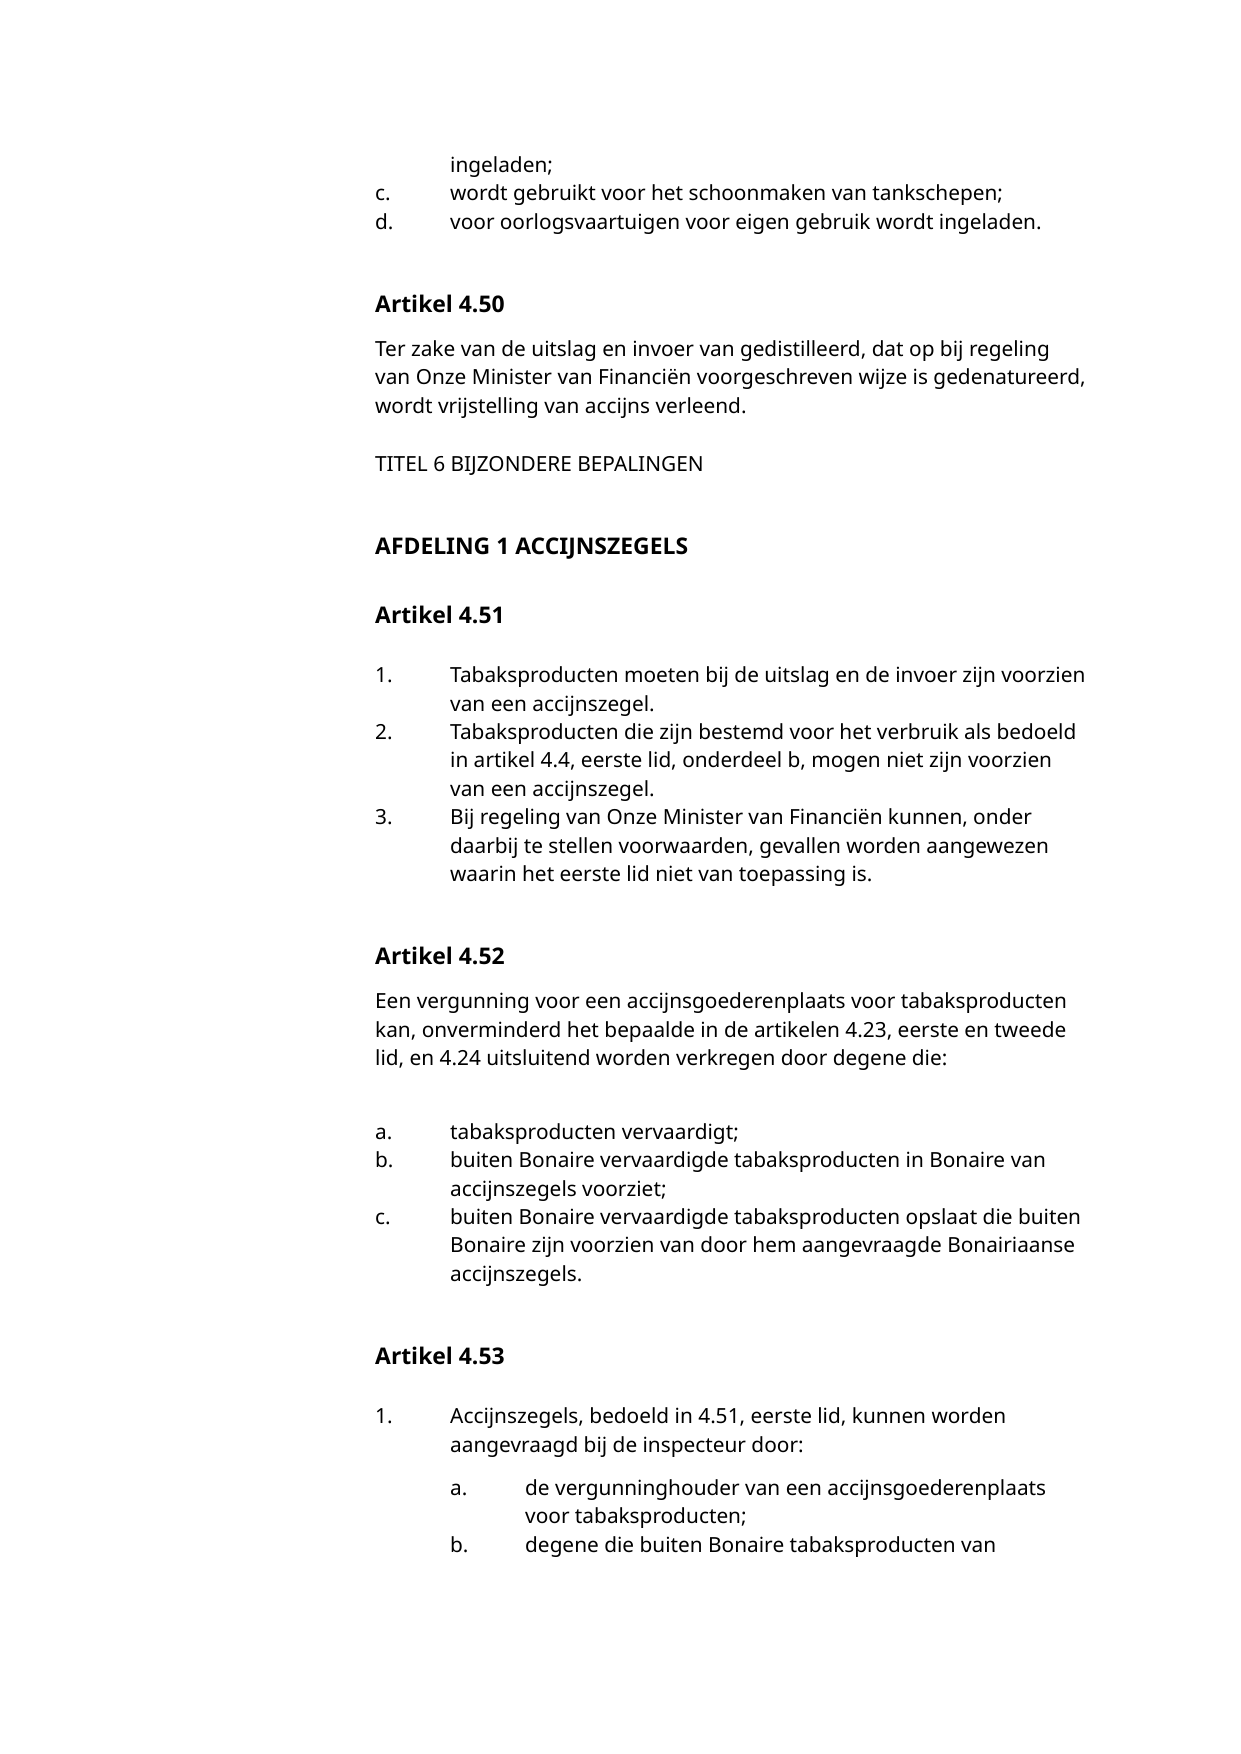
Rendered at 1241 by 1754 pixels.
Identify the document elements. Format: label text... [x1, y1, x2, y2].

list de vergunninghouder van een accijnsgoederenplaats voor tabaksproducten; [450, 1473, 1090, 1530]
list degene die buiten Bonaire tabaksproducten van [450, 1530, 1090, 1558]
list buiten Bonaire vervaardigde tabaksproducten opslaat die buiten Bonaire zijn voorzien van door hem aangevraagde Bonairiaanse accijnszegels. [375, 1202, 1090, 1287]
list Accijnszegels, bedoeld in 4.51, eerste lid, kunnen worden aangevraagd bij de inspecteur door: [375, 1401, 1090, 1458]
subtitle Artikel 4.51 [375, 599, 1090, 630]
list tabaksproducten vervaardigt; [375, 1117, 1090, 1145]
list wordt gebruikt voor het schoonmaken van tankschepen; [375, 178, 1090, 207]
list Tabaksproducten moeten bij de uitslag en de invoer zijn voorzien van een accijnszegel. [375, 660, 1090, 717]
list Tabaksproducten die zijn bestemd voor het verbruik als bedoeld in artikel 4.4, eerste lid, onderdeel b, mogen niet zijn voorzien van een accijnszegel. [375, 717, 1090, 802]
list voor oorlogsvaartuigen voor eigen gebruik wordt ingeladen. [375, 207, 1090, 235]
list Bij regeling van Onze Minister van Financiën kunnen, onder daarbij te stellen voorwaarden, gevallen worden aangewezen waarin het eerste lid niet van toepassing is. [375, 802, 1090, 888]
text Ter zake van de uitslag en invoer van gedistilleerd, dat op bij regeling van Onze Minister van Financiën voorgeschreven wijze is gedenatureerd, wordt vrijstelling van accijns verleend. [375, 334, 1090, 419]
subtitle Artikel 4.53 [375, 1340, 1090, 1371]
subtitle TITEL 6 BIJZONDERE BEPALINGEN [375, 449, 1090, 478]
list buiten Bonaire vervaardigde tabaksproducten in Bonaire van accijnszegels voorziet; [375, 1145, 1090, 1202]
subtitle Artikel 4.50 [375, 288, 1090, 319]
subtitle Artikel 4.52 [375, 940, 1090, 972]
list ingeladen; [375, 150, 1090, 178]
text Een vergunning voor een accijnsgoederenplaats voor tabaksproducten kan, onverminderd het bepaalde in de artikelen 4.23, eerste en tweede lid, en 4.24 uitsluitend worden verkregen door degene die: [375, 987, 1090, 1072]
subtitle AFDELING 1 ACCIJNSZEGELS [375, 530, 1090, 562]
